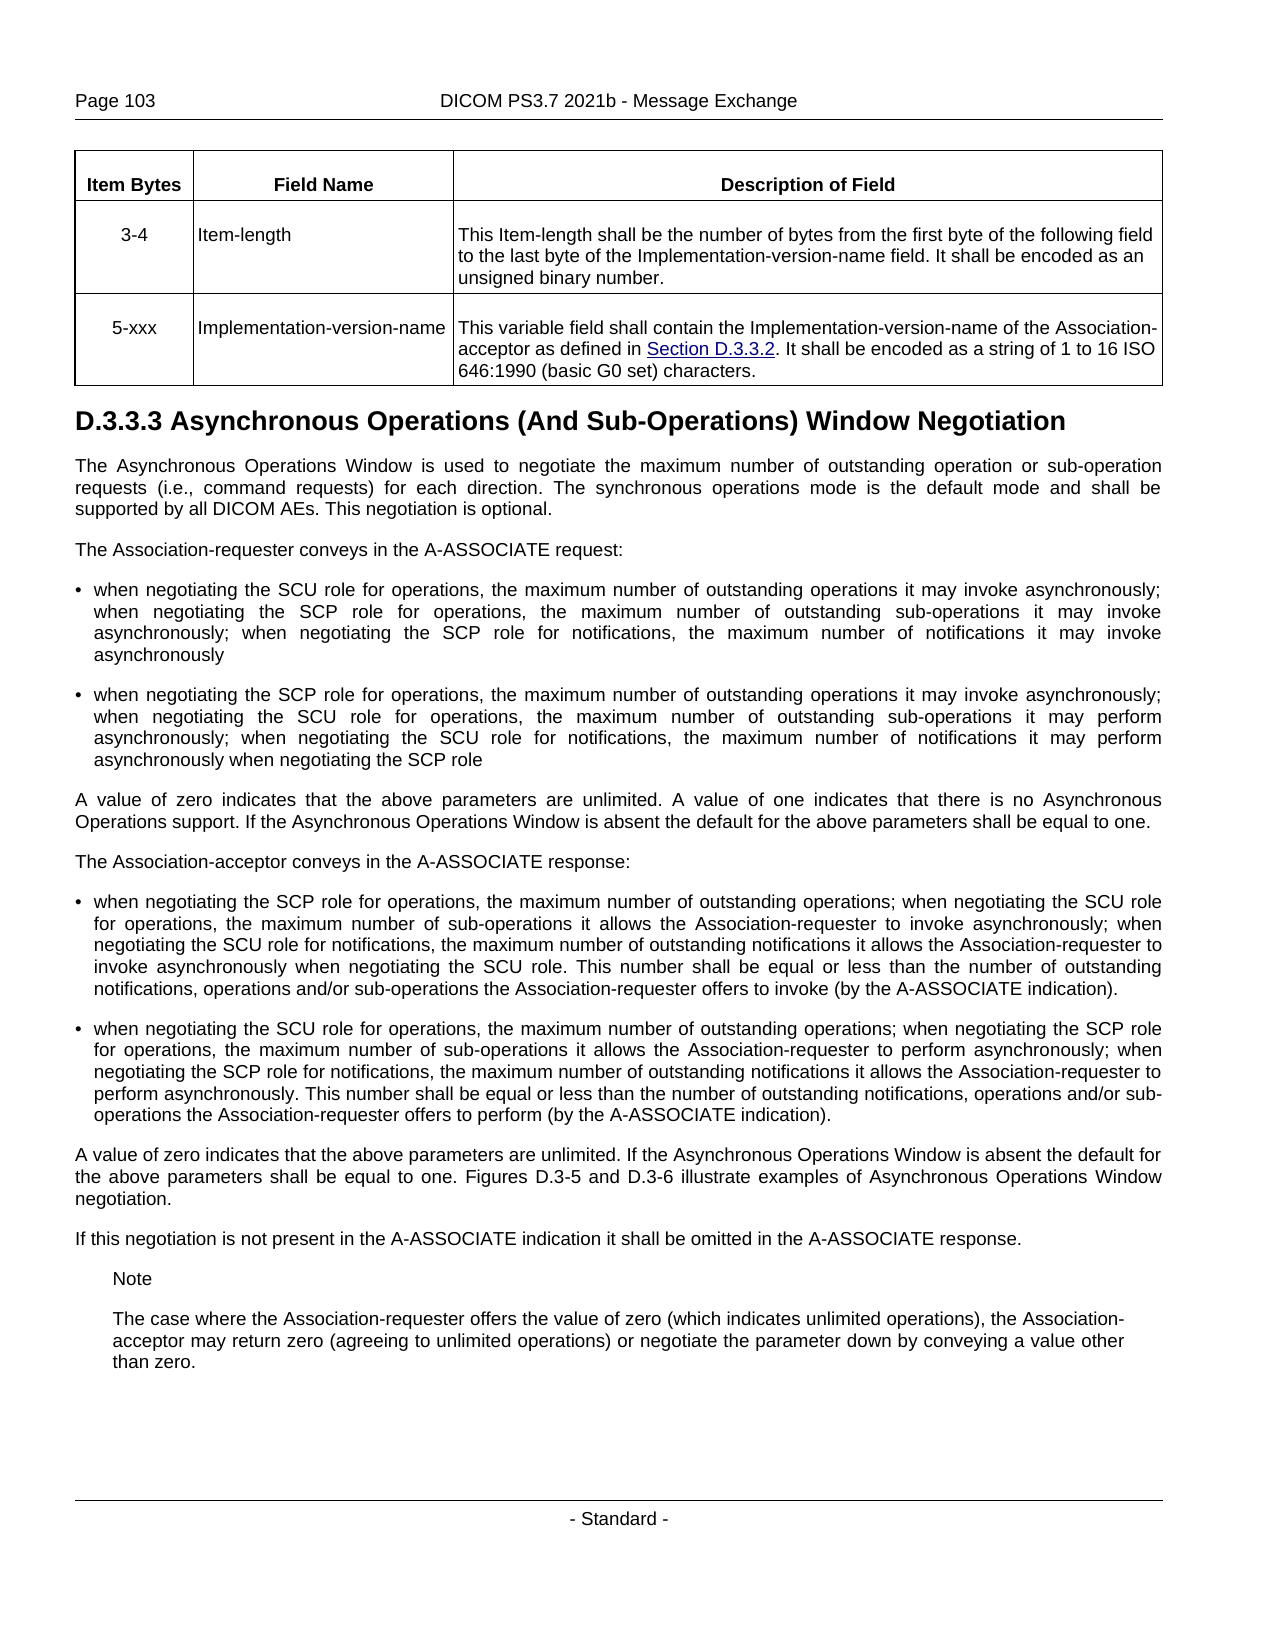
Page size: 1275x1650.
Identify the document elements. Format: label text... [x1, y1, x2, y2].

text A value of zero indicates that the above parameters are unlimited. A value of one indicates that there is no Asynchronous Operations support. If the Asynchronous Operations Window is absent the default for the above parameters shall be equal to one. [75, 789, 1162, 832]
text D.3.3.3 Asynchronous Operations (And Sub-Operations) Window Negotiation [75, 405, 1162, 436]
table_cell Item-length [194, 201, 453, 292]
table_cell This Item-length shall be the number of bytes from the first byte of the following field to the last byte of the Implementation-version-name field. It shall be encoded as an unsigned binary number. [454, 201, 1162, 292]
text Note [112, 1268, 1125, 1289]
table_cell 5-xxx [76, 294, 193, 385]
text The Asynchronous Operations Window is used to negotiate the maximum number of outstanding operation or sub-operation requests (i.e., command requests) for each direction. The synchronous operations mode is the default mode and shall be supported by all DICOM AEs. This negotiation is optional. [75, 455, 1162, 520]
text The Association-acceptor conveys in the A-ASSOCIATE response: [75, 851, 1162, 872]
table_cell This variable field shall contain the Implementation-version-name of the Association-acceptor as defined in Section D.3.3.2. It shall be encoded as a string of 1 to 16 ISO 646:1990 (basic G0 set) characters. [454, 294, 1162, 385]
text • when negotiating the SCU role for operations, the maximum number of outstanding operations; when negotiating the SCP role for operations, the maximum number of sub-operations it allows the Association-requester to perform asynchronously; when negotiating the SCP role for notifications, the maximum number of outstanding notifications it allows the Association-requester to perform asynchronously. This number shall be equal or less than the number of outstanding notifications, operations and/or sub-operations the Association-requester offers to perform (by the A-ASSOCIATE indication). [75, 1018, 1162, 1125]
text If this negotiation is not present in the A-ASSOCIATE indication it shall be omitted in the A-ASSOCIATE response. [75, 1228, 1162, 1249]
text • when negotiating the SCP role for operations, the maximum number of outstanding operations it may invoke asynchronously; when negotiating the SCU role for operations, the maximum number of outstanding sub-operations it may perform asynchronously; when negotiating the SCU role for notifications, the maximum number of notifications it may perform asynchronously when negotiating the SCP role [75, 684, 1162, 770]
text • when negotiating the SCP role for operations, the maximum number of outstanding operations; when negotiating the SCU role for operations, the maximum number of sub-operations it allows the Association-requester to invoke asynchronously; when negotiating the SCU role for notifications, the maximum number of outstanding notifications it allows the Association-requester to invoke asynchronously when negotiating the SCU role. This number shall be equal or less than the number of outstanding notifications, operations and/or sub-operations the Association-requester offers to invoke (by the A-ASSOCIATE indication). [75, 891, 1162, 999]
text • when negotiating the SCU role for operations, the maximum number of outstanding operations it may invoke asynchronously; when negotiating the SCP role for operations, the maximum number of outstanding sub-operations it may invoke asynchronously; when negotiating the SCP role for notifications, the maximum number of notifications it may invoke asynchronously [75, 579, 1162, 665]
text A value of zero indicates that the above parameters are unlimited. If the Asynchronous Operations Window is absent the default for the above parameters shall be equal to one. Figures D.3-5 and D.3-6 illustrate examples of Asynchronous Operations Window negotiation. [75, 1144, 1162, 1209]
table_cell 3-4 [76, 201, 193, 292]
table_cell Implementation-version-name [194, 294, 453, 385]
text The Association-requester conveys in the A-ASSOCIATE request: [75, 538, 1162, 560]
text The case where the Association-requester offers the value of zero (which indicates unlimited operations), the Association-acceptor may return zero (agreeing to unlimited operations) or negotiate the parameter down by conveying a value other than zero. [112, 1308, 1125, 1373]
table_header Item Bytes [76, 151, 193, 200]
table_header Field Name [194, 151, 453, 200]
table_header Description of Field [454, 151, 1162, 200]
